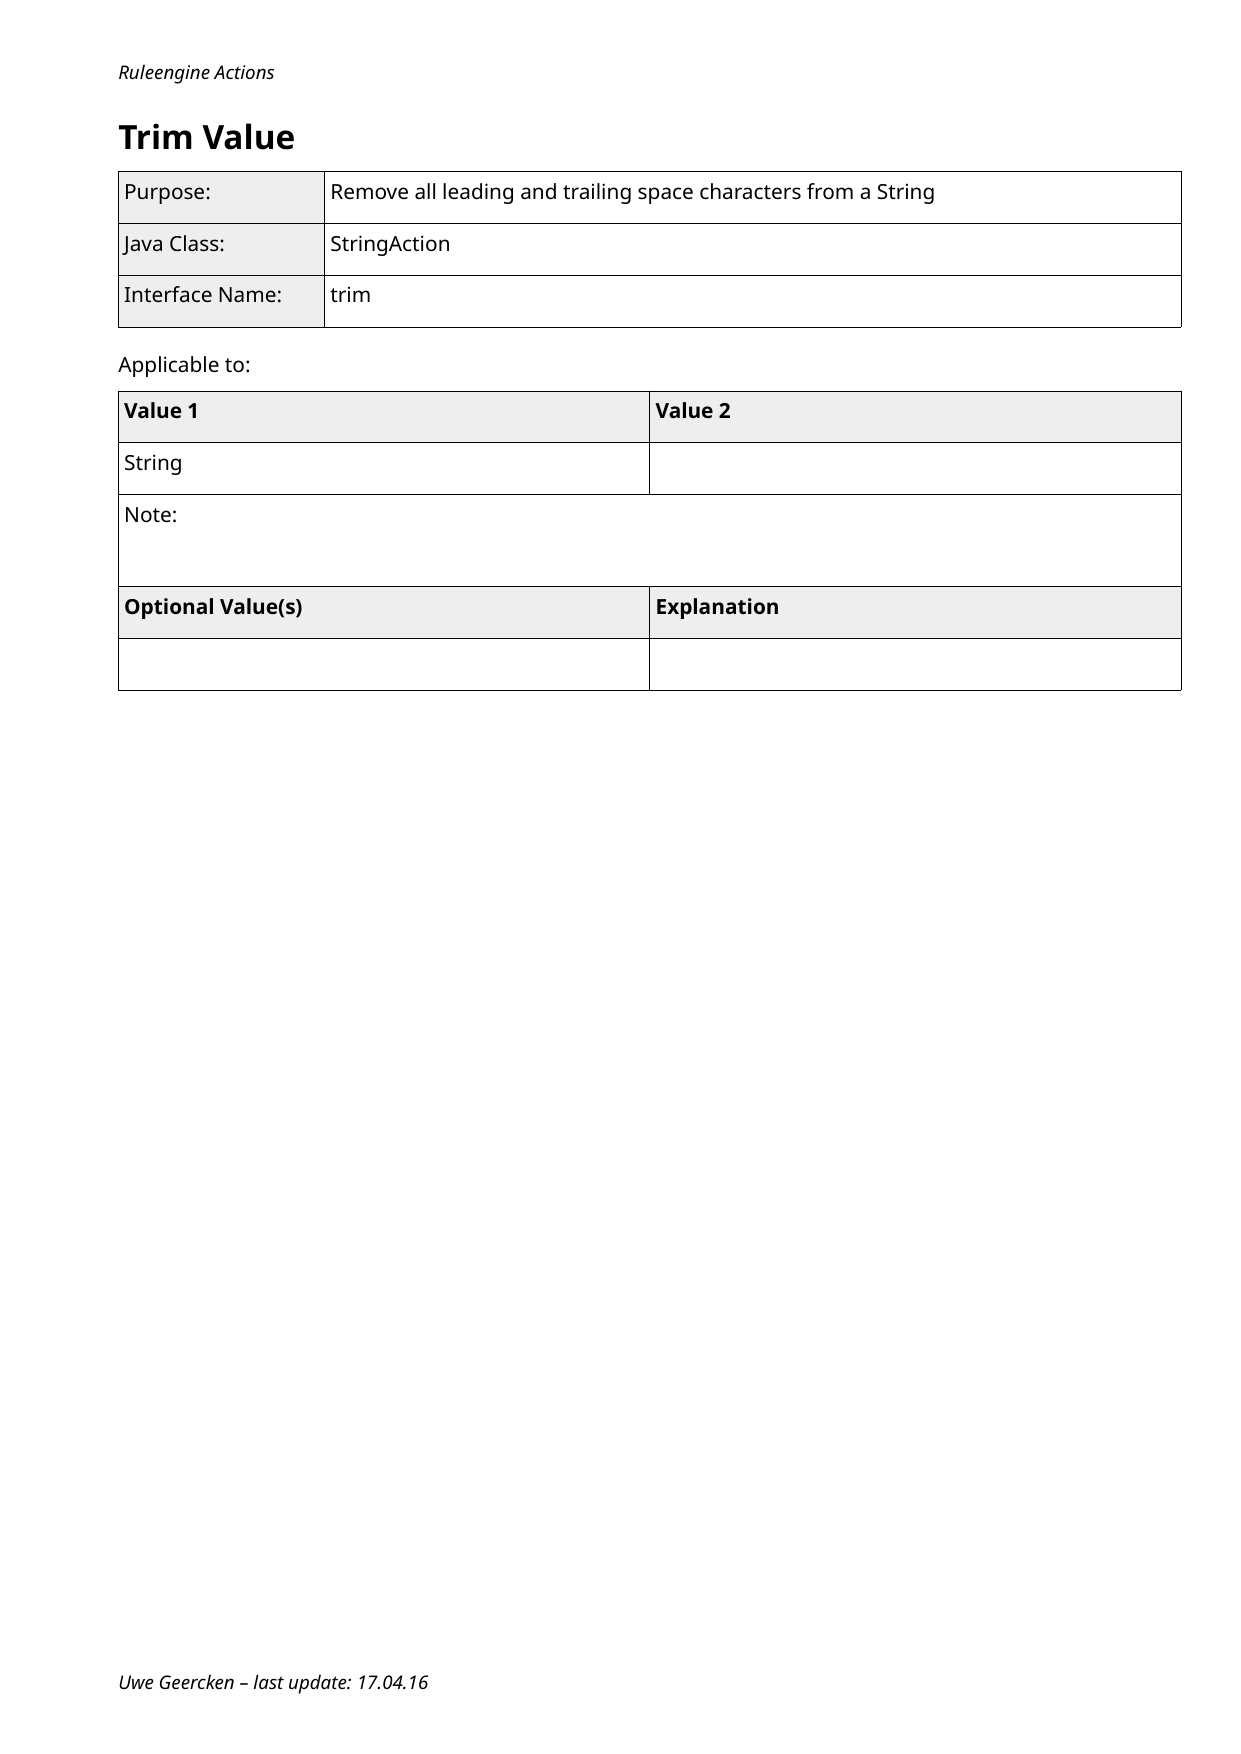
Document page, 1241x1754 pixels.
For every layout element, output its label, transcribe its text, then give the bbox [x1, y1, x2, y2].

table_cell [650, 443, 1181, 494]
table_header Value 2 [650, 392, 1181, 442]
table_header Remove all leading and trailing space characters from a String [325, 172, 1181, 223]
table_cell Java Class: [119, 224, 324, 275]
text Trim Value [118, 114, 1181, 159]
table_cell Note: [119, 495, 1181, 586]
table_cell String [119, 443, 649, 494]
table_cell Explanation [650, 587, 1181, 638]
table_cell [650, 639, 1181, 689]
table_cell [119, 639, 649, 689]
table_header Purpose: [119, 172, 324, 223]
table_cell Interface Name: [119, 276, 324, 327]
text Applicable to: [118, 350, 1181, 379]
table_cell StringAction [325, 224, 1181, 275]
table_header Value 1 [119, 392, 649, 442]
table_cell Optional Value(s) [119, 587, 649, 638]
table_cell trim [325, 276, 1181, 327]
